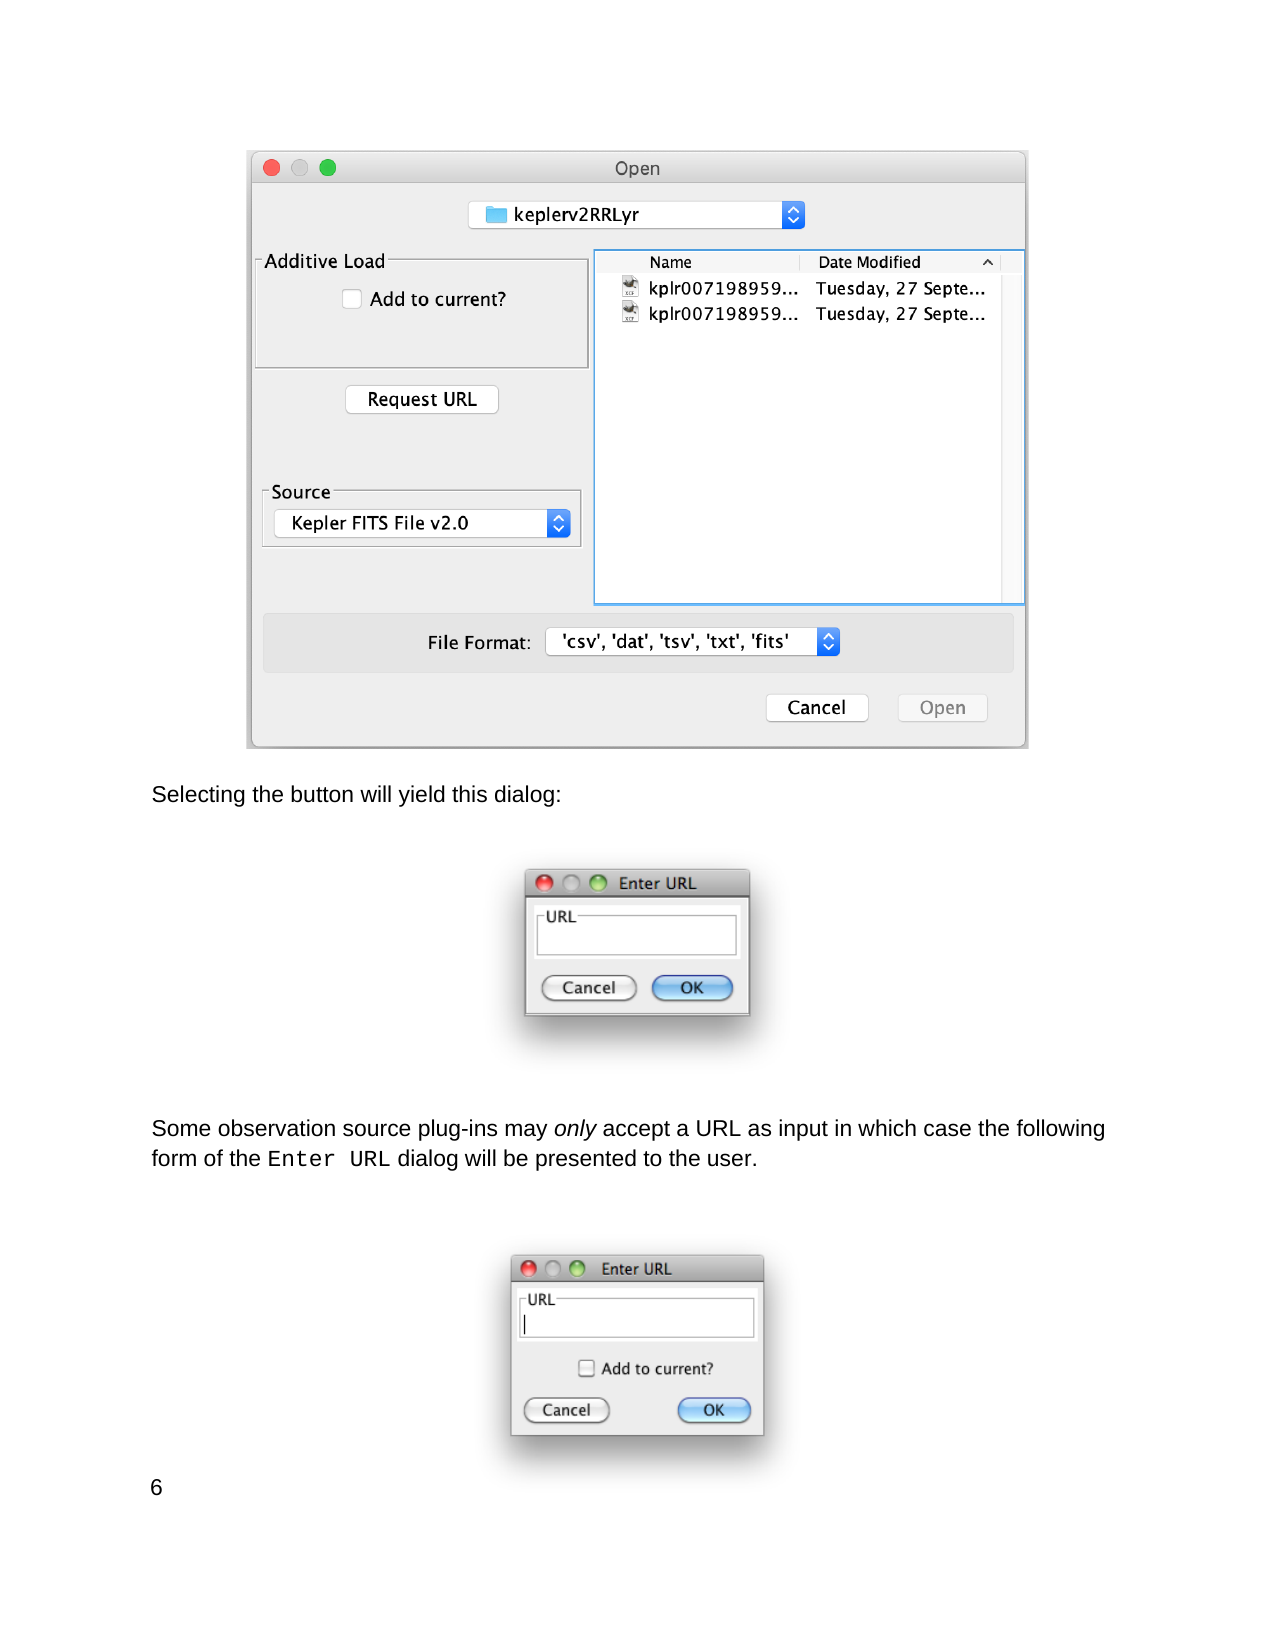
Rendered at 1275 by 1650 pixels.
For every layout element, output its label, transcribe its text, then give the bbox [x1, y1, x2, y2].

picture [475, 840, 801, 1083]
subtitle Some observation source plug-ins may only accept a URL as input in which case the following form of the Enter URL dialog will be presented to the user. [151, 1116, 1125, 1173]
picture [465, 1225, 810, 1502]
subtitle Selecting the button will yield this dialog: [151, 781, 1125, 807]
picture [246, 150, 1029, 749]
